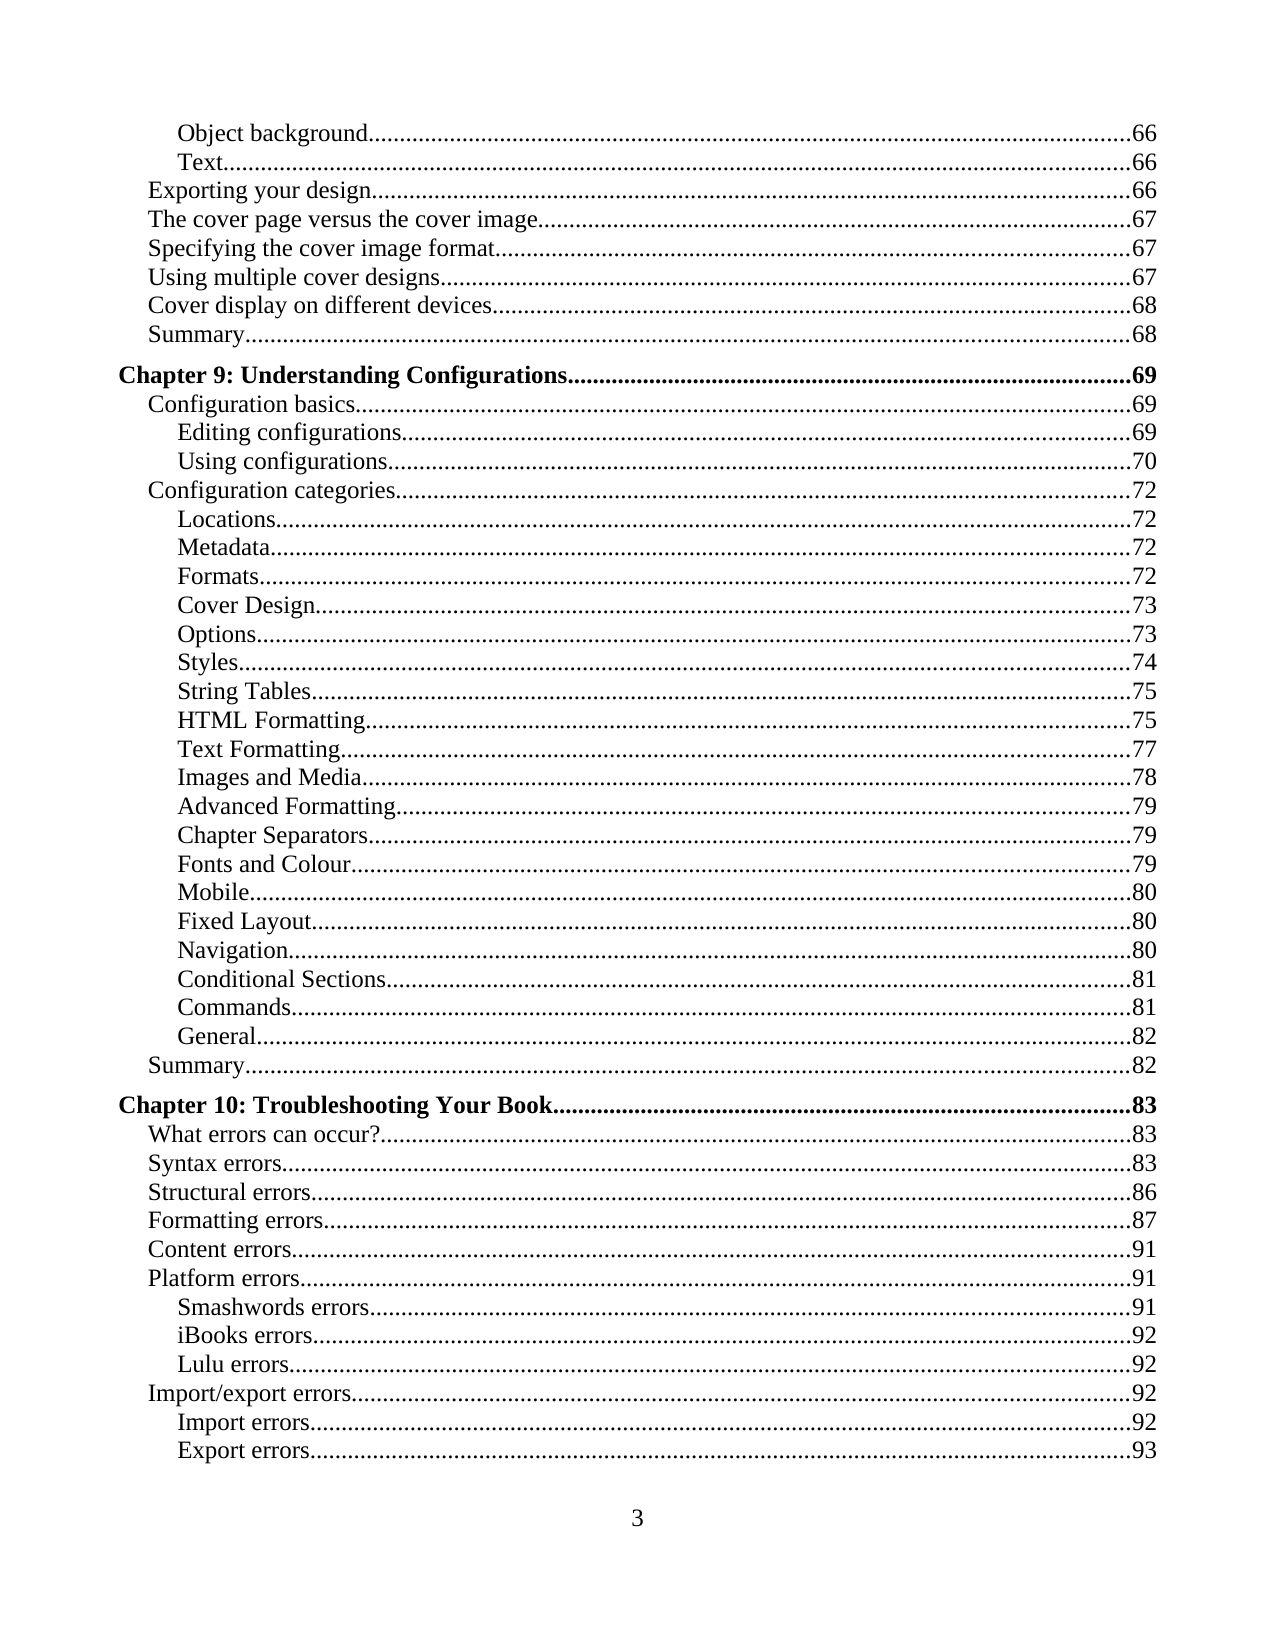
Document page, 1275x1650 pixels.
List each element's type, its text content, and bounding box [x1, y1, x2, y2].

text HTML Formatting 75 [177, 705, 1157, 734]
text Advanced Formatting 79 [177, 791, 1157, 820]
text Using configurations 70 [177, 446, 1157, 475]
text Object background 66 [177, 118, 1157, 147]
text Cover display on different devices 68 [148, 291, 1157, 319]
text String Tables 75 [177, 676, 1157, 705]
text Text Formatting 77 [177, 734, 1157, 762]
text Metadata 72 [177, 532, 1157, 561]
text Editing configurations 69 [177, 417, 1157, 446]
text Summary 82 [148, 1050, 1157, 1079]
text General 82 [177, 1021, 1157, 1050]
text Import errors 92 [177, 1407, 1157, 1435]
text Exporting your design 66 [148, 176, 1157, 204]
text Commands 81 [177, 992, 1157, 1021]
text Configuration basics 69 [148, 389, 1157, 417]
text The cover page versus the cover image 67 [148, 204, 1157, 233]
text Syntax errors 83 [148, 1148, 1157, 1177]
text Export errors 93 [177, 1435, 1157, 1464]
text Formatting errors 87 [148, 1205, 1157, 1234]
text Mobile 80 [177, 877, 1157, 906]
text Summary 68 [148, 319, 1157, 348]
text Conditional Sections 81 [177, 964, 1157, 992]
text Options 73 [177, 619, 1157, 647]
text Cover Design 73 [177, 590, 1157, 619]
text Locations 72 [177, 504, 1157, 532]
text Chapter 9: Understanding Configurations 69 [118, 360, 1157, 389]
text iBooks errors 92 [177, 1320, 1157, 1349]
text Chapter Separators 79 [177, 820, 1157, 849]
text Structural errors 86 [148, 1177, 1157, 1205]
text Text 66 [177, 147, 1157, 176]
text Import/export errors 92 [148, 1378, 1157, 1407]
text Styles 74 [177, 647, 1157, 676]
text Specifying the cover image format 67 [148, 233, 1157, 262]
text Using multiple cover designs 67 [148, 262, 1157, 291]
text What errors can occur? 83 [148, 1119, 1157, 1148]
text Platform errors 91 [148, 1263, 1157, 1292]
text Fonts and Colour 79 [177, 849, 1157, 877]
text Content errors 91 [148, 1234, 1157, 1263]
text Smashwords errors 91 [177, 1292, 1157, 1320]
text Lulu errors 92 [177, 1349, 1157, 1378]
text Images and Media 78 [177, 762, 1157, 791]
text Chapter 10: Troubleshooting Your Book 83 [118, 1090, 1157, 1119]
text Configuration categories 72 [148, 475, 1157, 504]
text Formats 72 [177, 561, 1157, 590]
text Fixed Layout 80 [177, 906, 1157, 935]
text Navigation 80 [177, 935, 1157, 964]
